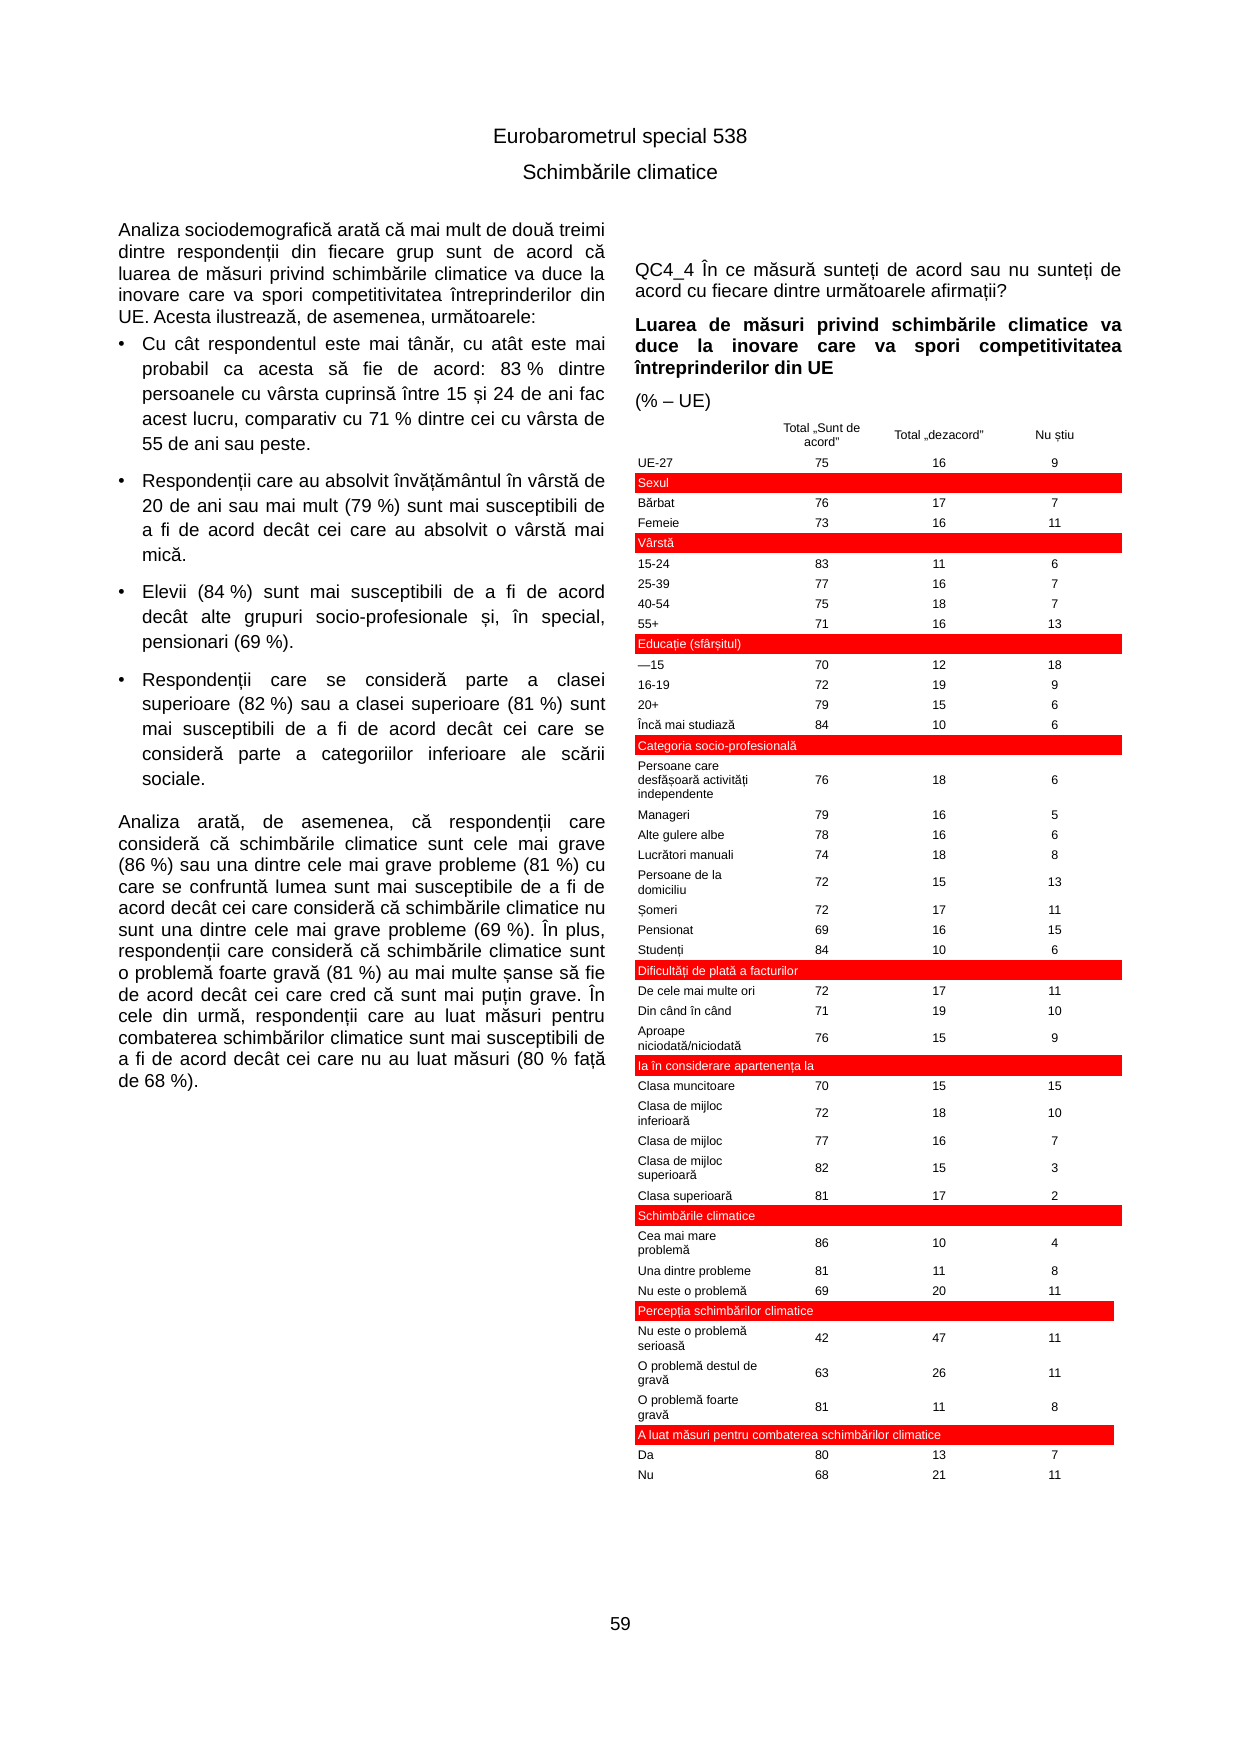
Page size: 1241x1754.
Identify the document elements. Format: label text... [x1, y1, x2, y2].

table_cell [1110, 1321, 1122, 1355]
table_cell 10 [878, 715, 1000, 735]
table_cell 11 [1000, 1465, 1109, 1485]
table_cell [1110, 1076, 1122, 1096]
table_cell [1110, 1280, 1122, 1301]
table_cell 82 [765, 1151, 878, 1185]
table_cell [1110, 804, 1122, 824]
table_cell 83 [765, 553, 878, 573]
table_cell 13 [1000, 865, 1109, 899]
table_cell Ia în considerare apartenența la [635, 1055, 1122, 1076]
table_cell O problemă destul de gravă [635, 1355, 765, 1390]
table_header Total „Sunt de acord” [765, 418, 878, 452]
table_cell [1110, 553, 1122, 573]
table_cell 16 [878, 614, 1000, 634]
table_cell 71 [765, 614, 878, 634]
table_cell 7 [1000, 574, 1109, 594]
table_cell 75 [765, 594, 878, 614]
table_cell Clasa de mijloc superioară [635, 1151, 765, 1185]
table_cell 86 [765, 1226, 878, 1260]
table_cell 73 [765, 513, 878, 533]
table_cell [1110, 920, 1122, 940]
table_cell 47 [878, 1321, 1000, 1355]
table_cell [1110, 865, 1122, 899]
table_cell 19 [878, 1001, 1000, 1021]
table_cell 76 [765, 1021, 878, 1055]
table_cell Studenți [635, 940, 765, 960]
table_cell Una dintre probleme [635, 1260, 765, 1280]
table_cell Cea mai mare problemă [635, 1226, 765, 1260]
table_cell Sexul [635, 473, 1122, 493]
table_cell 81 [765, 1390, 878, 1424]
table_cell 72 [765, 865, 878, 899]
table_cell 11 [1000, 900, 1109, 920]
table_cell Nu este o problemă serioasă [635, 1321, 765, 1355]
table_cell 11 [1000, 1321, 1109, 1355]
table_cell [1110, 1355, 1122, 1390]
table_cell 15 [1000, 920, 1109, 940]
table_cell 79 [765, 695, 878, 715]
table_cell 18 [878, 845, 1000, 865]
table_cell [1110, 1465, 1122, 1485]
table_cell 21 [878, 1465, 1000, 1485]
table_cell 76 [765, 755, 878, 804]
table_cell 15 [1000, 1076, 1109, 1096]
table_cell —15 [635, 654, 765, 674]
table_cell [1110, 513, 1122, 533]
table_cell 10 [1000, 1001, 1109, 1021]
table_cell 63 [765, 1355, 878, 1390]
text Analiza arată, de asemenea, că respondenții care consideră că schimbările climatice sunt cele mai grave (86 %) sau una dintre cele mai grave probleme (81 %) cu care se confruntă lumea sunt mai susceptibile de a fi de acord decât cei care consideră că schimbările climatice nu sunt una dintre cele mai grave probleme (69 %). În plus, respondenții care consideră că schimbările climatice sunt o problemă foarte gravă (81 %) au mai multe șanse să fie de acord decât cei care cred că sunt mai puțin grave. În cele din urmă, respondenții care au luat măsuri pentru combaterea schimbărilor climatice sunt mai susceptibili de a fi de acord decât cei care nu au luat măsuri (80 % față de 68 %). [118, 811, 605, 1091]
table_cell 9 [1000, 1021, 1109, 1055]
table_cell 6 [1000, 553, 1109, 573]
table_cell 17 [878, 1185, 1000, 1205]
table_cell 11 [1000, 1280, 1109, 1301]
table_cell 8 [1000, 1390, 1109, 1424]
table_cell 81 [765, 1260, 878, 1280]
table_cell 11 [1000, 980, 1109, 1001]
list Respondenții care se consideră parte a clasei superioare (82 %) sau a clasei superioare (81 %) sunt mai susceptibili de a fi de acord decât cei care se consideră parte a categoriilor inferioare ale scării sociale. [118, 668, 605, 789]
table_cell 9 [1000, 675, 1109, 695]
table_cell 26 [878, 1355, 1000, 1390]
table_cell 18 [878, 1096, 1000, 1130]
table_cell Lucrători manuali [635, 845, 765, 865]
table_cell 7 [1000, 493, 1109, 513]
table_cell 75 [765, 452, 878, 472]
table_cell 10 [878, 1226, 1000, 1260]
table_cell 69 [765, 920, 878, 940]
table_cell 76 [765, 493, 878, 513]
table_cell [1110, 1260, 1122, 1280]
table_cell Educație (sfârșitul) [635, 634, 1122, 654]
table_cell [1110, 715, 1122, 735]
table_cell [1110, 1130, 1122, 1151]
table_cell 7 [1000, 1130, 1109, 1151]
table_cell Dificultăți de plată a facturilor [635, 960, 1122, 980]
table_cell [1110, 755, 1122, 804]
table_cell 77 [765, 1130, 878, 1151]
table_cell 6 [1000, 695, 1109, 715]
table_cell 16 [878, 513, 1000, 533]
table_cell Femeie [635, 513, 765, 533]
table_cell 11 [878, 1260, 1000, 1280]
table_cell 2 [1000, 1185, 1109, 1205]
table_cell 6 [1000, 940, 1109, 960]
table_cell 74 [765, 845, 878, 865]
table_cell Persoane care desfășoară activități independente [635, 755, 765, 804]
table_cell A luat măsuri pentru combaterea schimbărilor climatice [635, 1425, 1114, 1445]
table_cell [1110, 825, 1122, 845]
table_cell Nu [635, 1465, 765, 1485]
table_cell [1110, 900, 1122, 920]
table_cell 11 [878, 1390, 1000, 1424]
table_header [1110, 418, 1122, 452]
table_cell [1110, 845, 1122, 865]
table_cell UE-27 [635, 452, 765, 472]
table_cell 10 [1000, 1096, 1109, 1130]
table_cell 15 [878, 865, 1000, 899]
table_cell 84 [765, 940, 878, 960]
table_cell [1110, 574, 1122, 594]
table_cell [1110, 1226, 1122, 1260]
table_cell 16 [878, 804, 1000, 824]
table_cell 72 [765, 1096, 878, 1130]
table_cell 79 [765, 804, 878, 824]
table_cell 42 [765, 1321, 878, 1355]
table_cell 11 [1000, 1355, 1109, 1390]
table_cell 55+ [635, 614, 765, 634]
table_cell Schimbările climatice [635, 1205, 1122, 1226]
table_cell 68 [765, 1465, 878, 1485]
table_cell 8 [1000, 845, 1109, 865]
table_cell [1110, 614, 1122, 634]
table_cell Persoane de la domiciliu [635, 865, 765, 899]
table_cell 16 [878, 825, 1000, 845]
table_cell De cele mai multe ori [635, 980, 765, 1001]
table_cell Percepția schimbărilor climatice [635, 1301, 1114, 1321]
table_cell Din când în când [635, 1001, 765, 1021]
table_cell 15 [878, 1151, 1000, 1185]
table_cell 4 [1000, 1226, 1109, 1260]
table_cell Clasa de mijloc [635, 1130, 765, 1151]
table_cell Manageri [635, 804, 765, 824]
table_cell 7 [1000, 594, 1109, 614]
table_cell 16 [878, 1130, 1000, 1151]
table_cell Da [635, 1445, 765, 1465]
table_cell 8 [1000, 1260, 1109, 1280]
table_cell 6 [1000, 715, 1109, 735]
table_cell 16-19 [635, 675, 765, 695]
text Analiza sociodemografică arată că mai mult de două treimi dintre respondenții din fiecare grup sunt de acord că luarea de măsuri privind schimbările climatice va duce la inovare care va spori competitivitatea întreprinderilor din UE. Acesta ilustrează, de asemenea, următoarele: [118, 219, 605, 327]
list Elevii (84 %) sunt mai susceptibili de a fi de acord decât alte grupuri socio-profesionale și, în special, pensionari (69 %). [118, 581, 605, 653]
table_cell 3 [1000, 1151, 1109, 1185]
table_cell 9 [1000, 452, 1109, 472]
table_cell Clasa de mijloc inferioară [635, 1096, 765, 1130]
table_cell [1110, 594, 1122, 614]
table_cell 18 [878, 755, 1000, 804]
table_cell [1110, 675, 1122, 695]
table_cell Clasa muncitoare [635, 1076, 765, 1096]
table_cell 12 [878, 654, 1000, 674]
table_cell 77 [765, 574, 878, 594]
table_cell 70 [765, 654, 878, 674]
table_cell 15-24 [635, 553, 765, 573]
table_cell [1110, 1390, 1122, 1424]
table_cell 72 [765, 675, 878, 695]
table_cell Bărbat [635, 493, 765, 513]
table_cell 69 [765, 1280, 878, 1301]
table_cell 6 [1000, 755, 1109, 804]
table_cell 13 [1000, 614, 1109, 634]
table_cell 81 [765, 1185, 878, 1205]
table_cell 19 [878, 675, 1000, 695]
table_cell 17 [878, 900, 1000, 920]
table_cell 7 [1000, 1445, 1109, 1465]
text QC4_4 În ce măsură sunteți de acord sau nu sunteți de acord cu fiecare dintre următoarele afirmații? [635, 259, 1122, 302]
table_cell [1110, 1151, 1122, 1185]
table_cell 16 [878, 574, 1000, 594]
table_cell 18 [878, 594, 1000, 614]
table_cell 10 [878, 940, 1000, 960]
table_cell O problemă foarte gravă [635, 1390, 765, 1424]
table_cell [1110, 452, 1122, 472]
table_cell 15 [878, 1021, 1000, 1055]
table_cell [1110, 1445, 1122, 1465]
table_cell 70 [765, 1076, 878, 1096]
table_cell [1114, 1425, 1122, 1445]
table_cell 71 [765, 1001, 878, 1021]
table_cell 6 [1000, 825, 1109, 845]
table_cell 16 [878, 452, 1000, 472]
table_header [635, 418, 765, 452]
table_cell 17 [878, 493, 1000, 513]
table_cell 84 [765, 715, 878, 735]
table_cell 18 [1000, 654, 1109, 674]
table_cell 20+ [635, 695, 765, 715]
table_cell Nu este o problemă [635, 1280, 765, 1301]
text Luarea de măsuri privind schimbările climatice va duce la inovare care va spori competitivitatea întreprinderilor din UE [635, 314, 1122, 378]
table_cell 11 [878, 553, 1000, 573]
list Respondenții care au absolvit învățământul în vârstă de 20 de ani sau mai mult (79 %) sunt mai susceptibili de a fi de acord decât cei care au absolvit o vârstă mai mică. [118, 469, 605, 566]
table_cell [1110, 1096, 1122, 1130]
text (% – UE) [635, 390, 1122, 412]
table_cell 5 [1000, 804, 1109, 824]
table_cell Șomeri [635, 900, 765, 920]
table_cell [1110, 493, 1122, 513]
table_cell Pensionat [635, 920, 765, 940]
table_cell [1110, 1185, 1122, 1205]
table_cell 15 [878, 1076, 1000, 1096]
table_cell [1110, 654, 1122, 674]
table_cell 16 [878, 920, 1000, 940]
table_header Total „dezacord” [878, 418, 1000, 452]
table_cell 40-54 [635, 594, 765, 614]
list Cu cât respondentul este mai tânăr, cu atât este mai probabil ca acesta să fie de acord: 83 % dintre persoanele cu vârsta cuprinsă între 15 și 24 de ani fac acest lucru, comparativ cu 71 % dintre cei cu vârsta de 55 de ani sau peste. [118, 333, 605, 454]
table_cell Alte gulere albe [635, 825, 765, 845]
table_cell [1110, 980, 1122, 1001]
table_cell 25-39 [635, 574, 765, 594]
table_cell Categoria socio-profesională [635, 735, 1122, 755]
table_cell Clasa superioară [635, 1185, 765, 1205]
table_cell [1114, 1301, 1122, 1321]
table_cell [1110, 940, 1122, 960]
table_cell 78 [765, 825, 878, 845]
table_cell Încă mai studiază [635, 715, 765, 735]
table_cell [1110, 1021, 1122, 1055]
table_cell 20 [878, 1280, 1000, 1301]
table_cell 11 [1000, 513, 1109, 533]
table_cell 72 [765, 980, 878, 1001]
table_cell Vârstă [635, 533, 1122, 553]
table_cell 80 [765, 1445, 878, 1465]
table_cell 72 [765, 900, 878, 920]
table_cell 13 [878, 1445, 1000, 1465]
table_cell Aproape niciodată/niciodată [635, 1021, 765, 1055]
table_header Nu știu [1000, 418, 1109, 452]
table_cell 17 [878, 980, 1000, 1001]
table_cell [1110, 1001, 1122, 1021]
table_cell 15 [878, 695, 1000, 715]
table_cell [1110, 695, 1122, 715]
